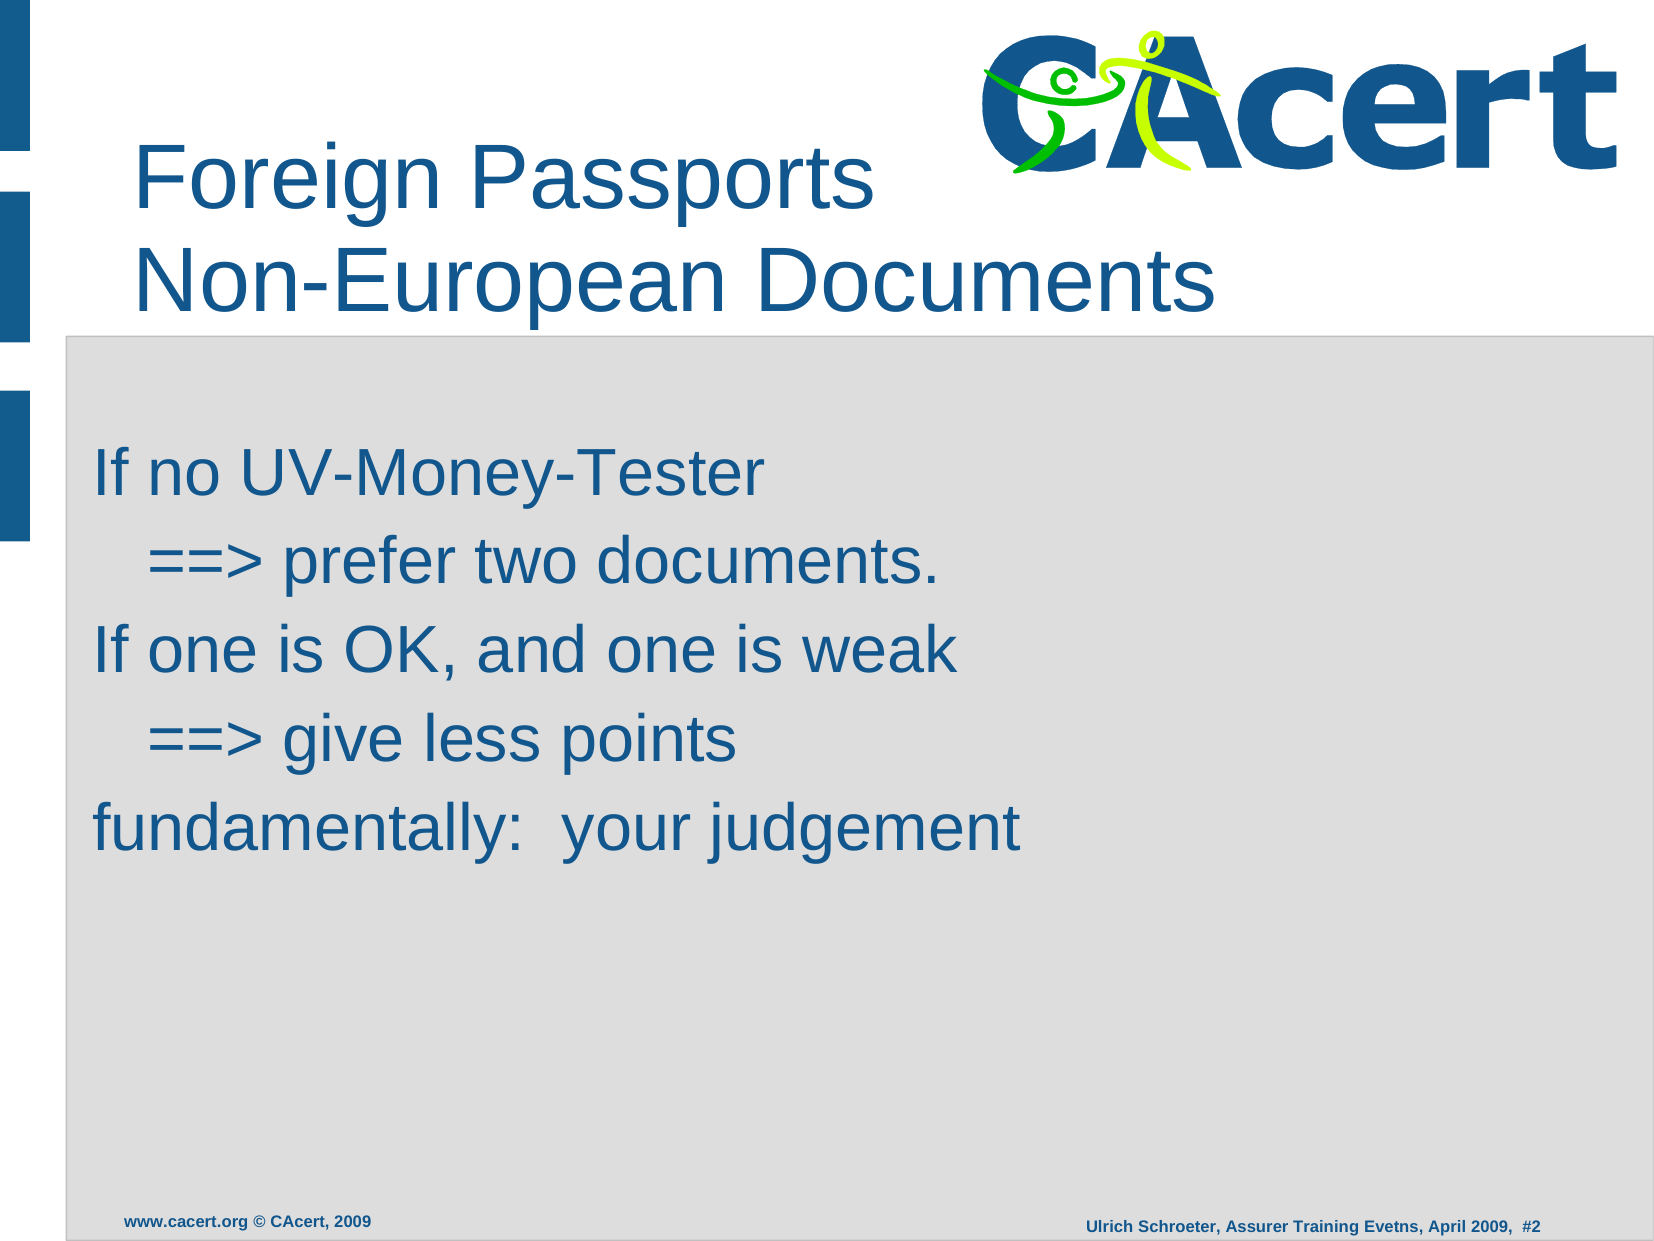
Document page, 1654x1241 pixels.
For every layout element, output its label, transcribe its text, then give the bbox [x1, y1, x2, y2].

text_box If no UV-Money-Tester ==> prefer two documents. If one is OK, and one is weak ==> give less points fundamentally: your judgement [59, 413, 1059, 873]
text_box Foreign Passports Non-European Documents [118, 118, 1235, 344]
